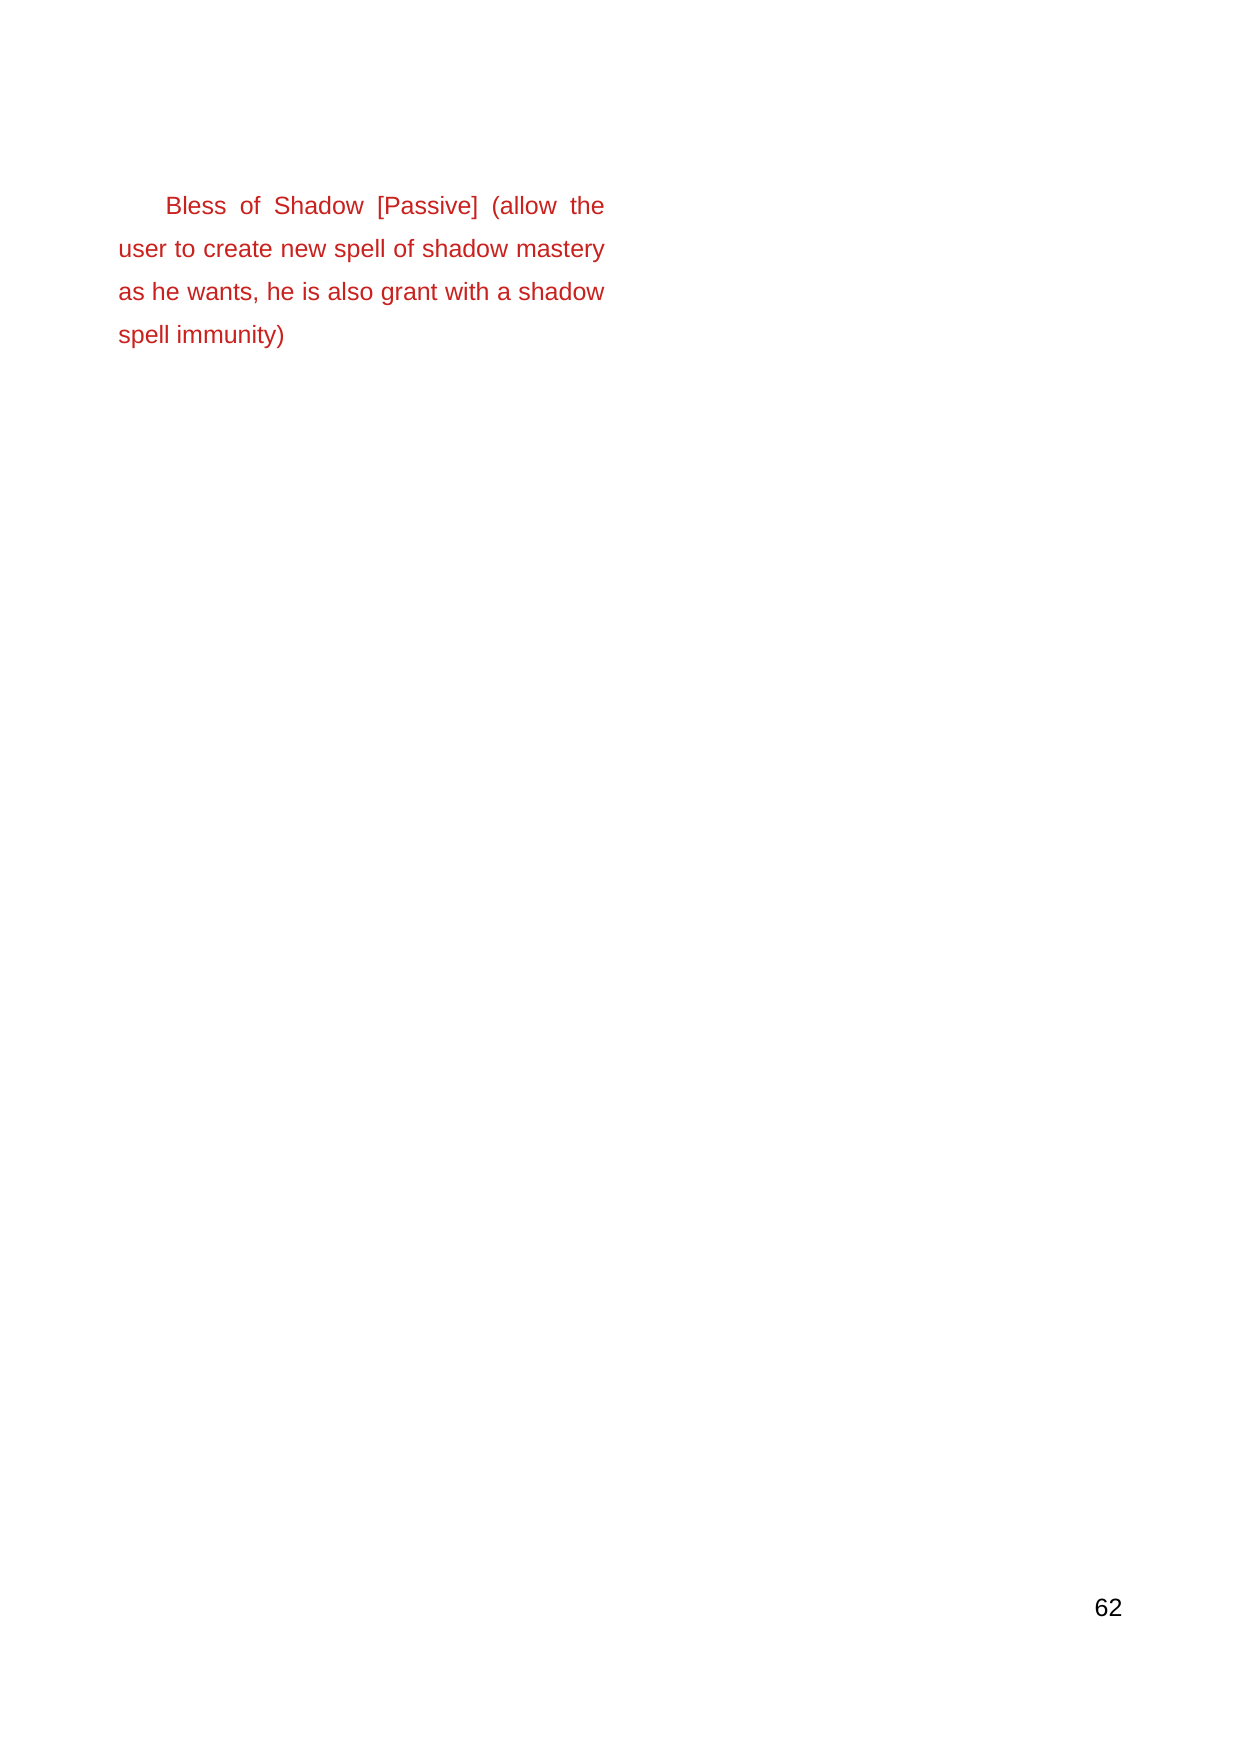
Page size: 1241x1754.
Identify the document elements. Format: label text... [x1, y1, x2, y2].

text Bless of Shadow [Passive] (allow the user to create new spell of shadow mastery as he wants, he is also grant with a shadow spell immunity) [118, 191, 605, 349]
